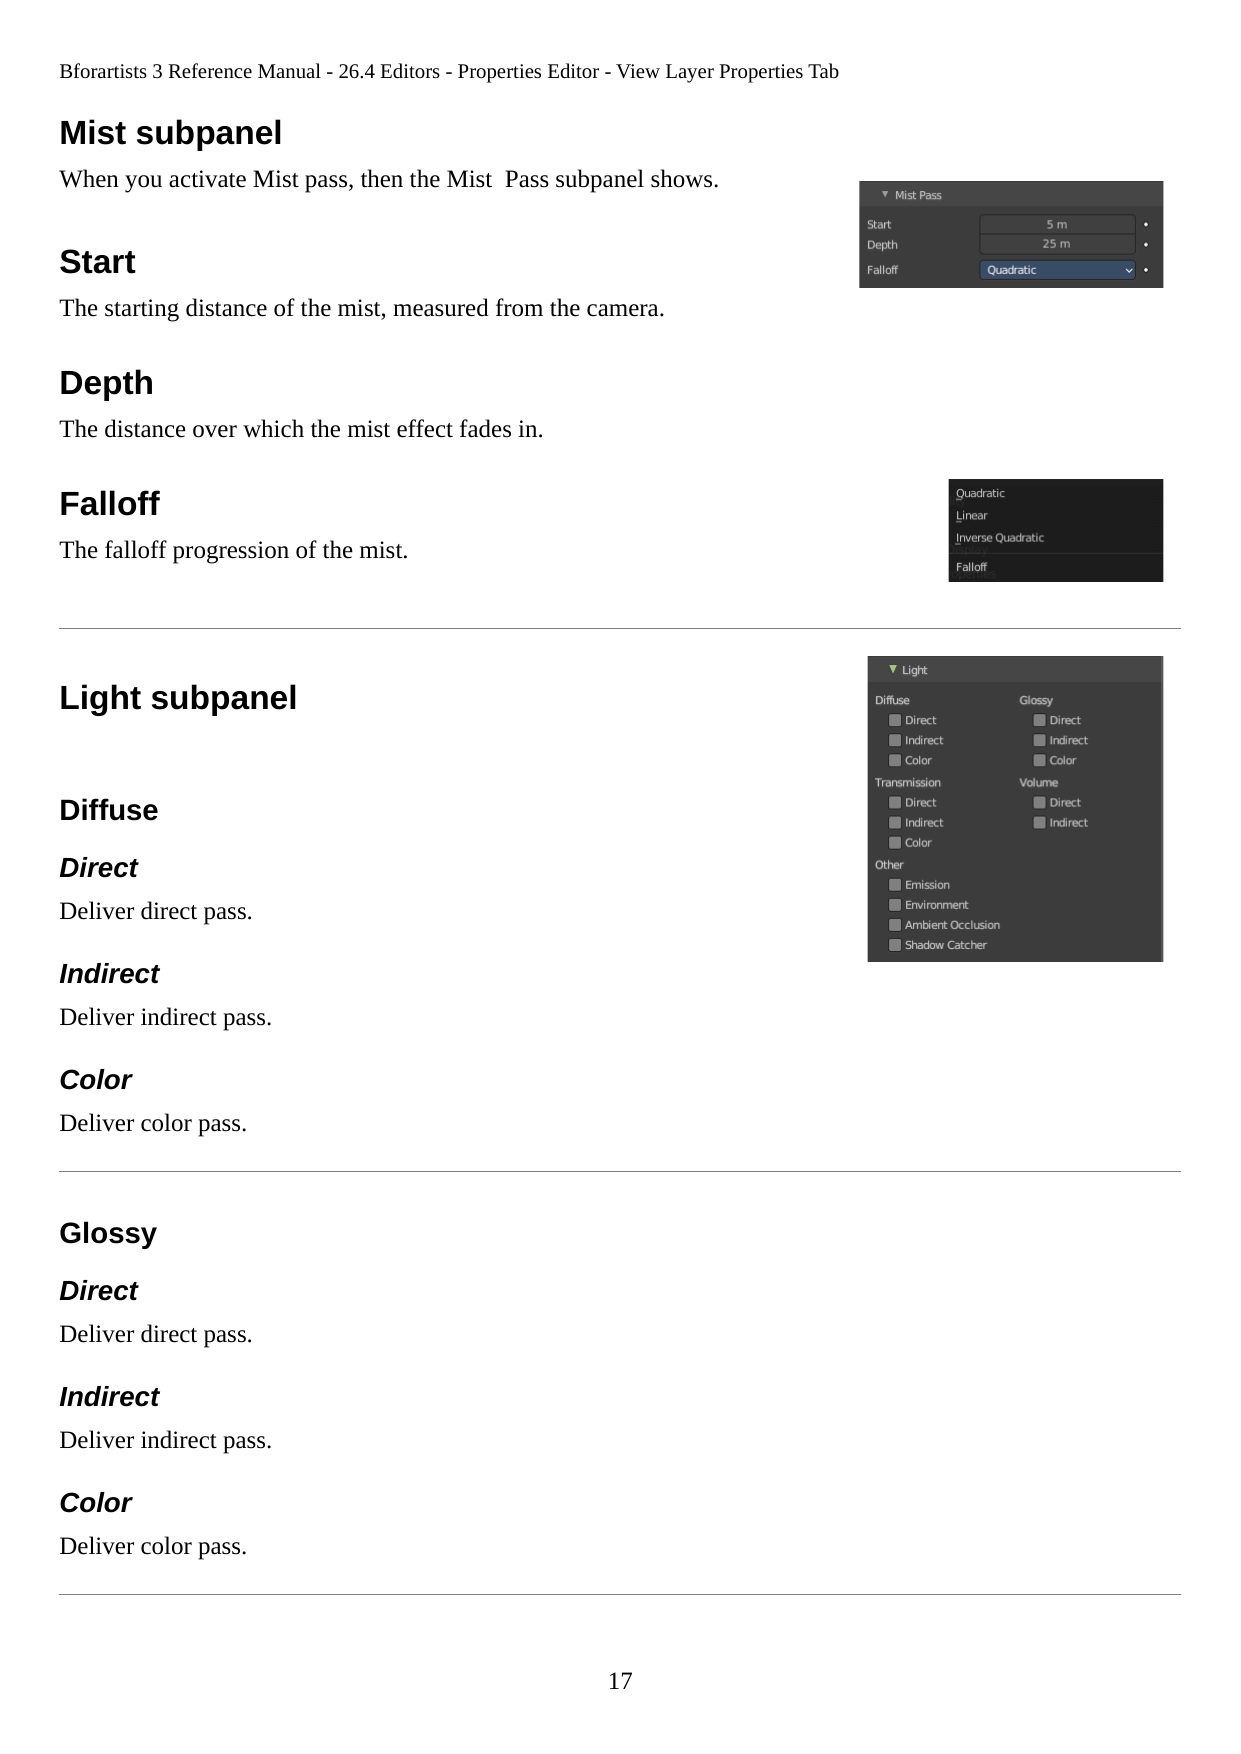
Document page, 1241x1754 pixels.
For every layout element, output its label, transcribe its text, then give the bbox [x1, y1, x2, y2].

subtitle Direct [59, 1274, 1181, 1306]
picture [867, 656, 1164, 962]
subtitle [1164, 678, 1181, 717]
text Deliver color pass. [59, 1108, 1181, 1137]
subtitle Glossy [59, 1216, 1181, 1249]
text Deliver direct pass. [59, 896, 867, 925]
text The starting distance of the mist, measured from the camera. [59, 293, 1181, 322]
subtitle Indirect [59, 958, 1181, 989]
subtitle [1164, 852, 1181, 883]
subtitle [1164, 793, 1181, 827]
subtitle Diffuse [59, 793, 867, 827]
subtitle Depth [59, 363, 1181, 402]
text The distance over which the mist effect fades in. [59, 414, 1181, 443]
text Deliver color pass. [59, 1531, 1181, 1559]
subtitle Color [59, 1063, 1181, 1095]
subtitle Color [59, 1486, 1181, 1518]
text The falloff progression of the mist. [59, 535, 948, 564]
subtitle [1164, 484, 1181, 523]
text Deliver indirect pass. [59, 1002, 1181, 1031]
picture [859, 181, 1164, 288]
text Deliver indirect pass. [59, 1425, 1181, 1453]
text Deliver direct pass. [59, 1319, 1181, 1348]
text [1164, 896, 1181, 925]
subtitle Falloff [59, 484, 948, 523]
subtitle Direct [59, 852, 867, 883]
subtitle Mist subpanel [59, 113, 1181, 151]
subtitle Start [59, 242, 859, 281]
picture [948, 479, 1164, 582]
subtitle Indirect [59, 1380, 1181, 1412]
subtitle Light subpanel [59, 678, 867, 717]
text When you activate Mist pass, then the Mist Pass subpanel shows. [59, 164, 1181, 192]
subtitle [1164, 242, 1181, 281]
